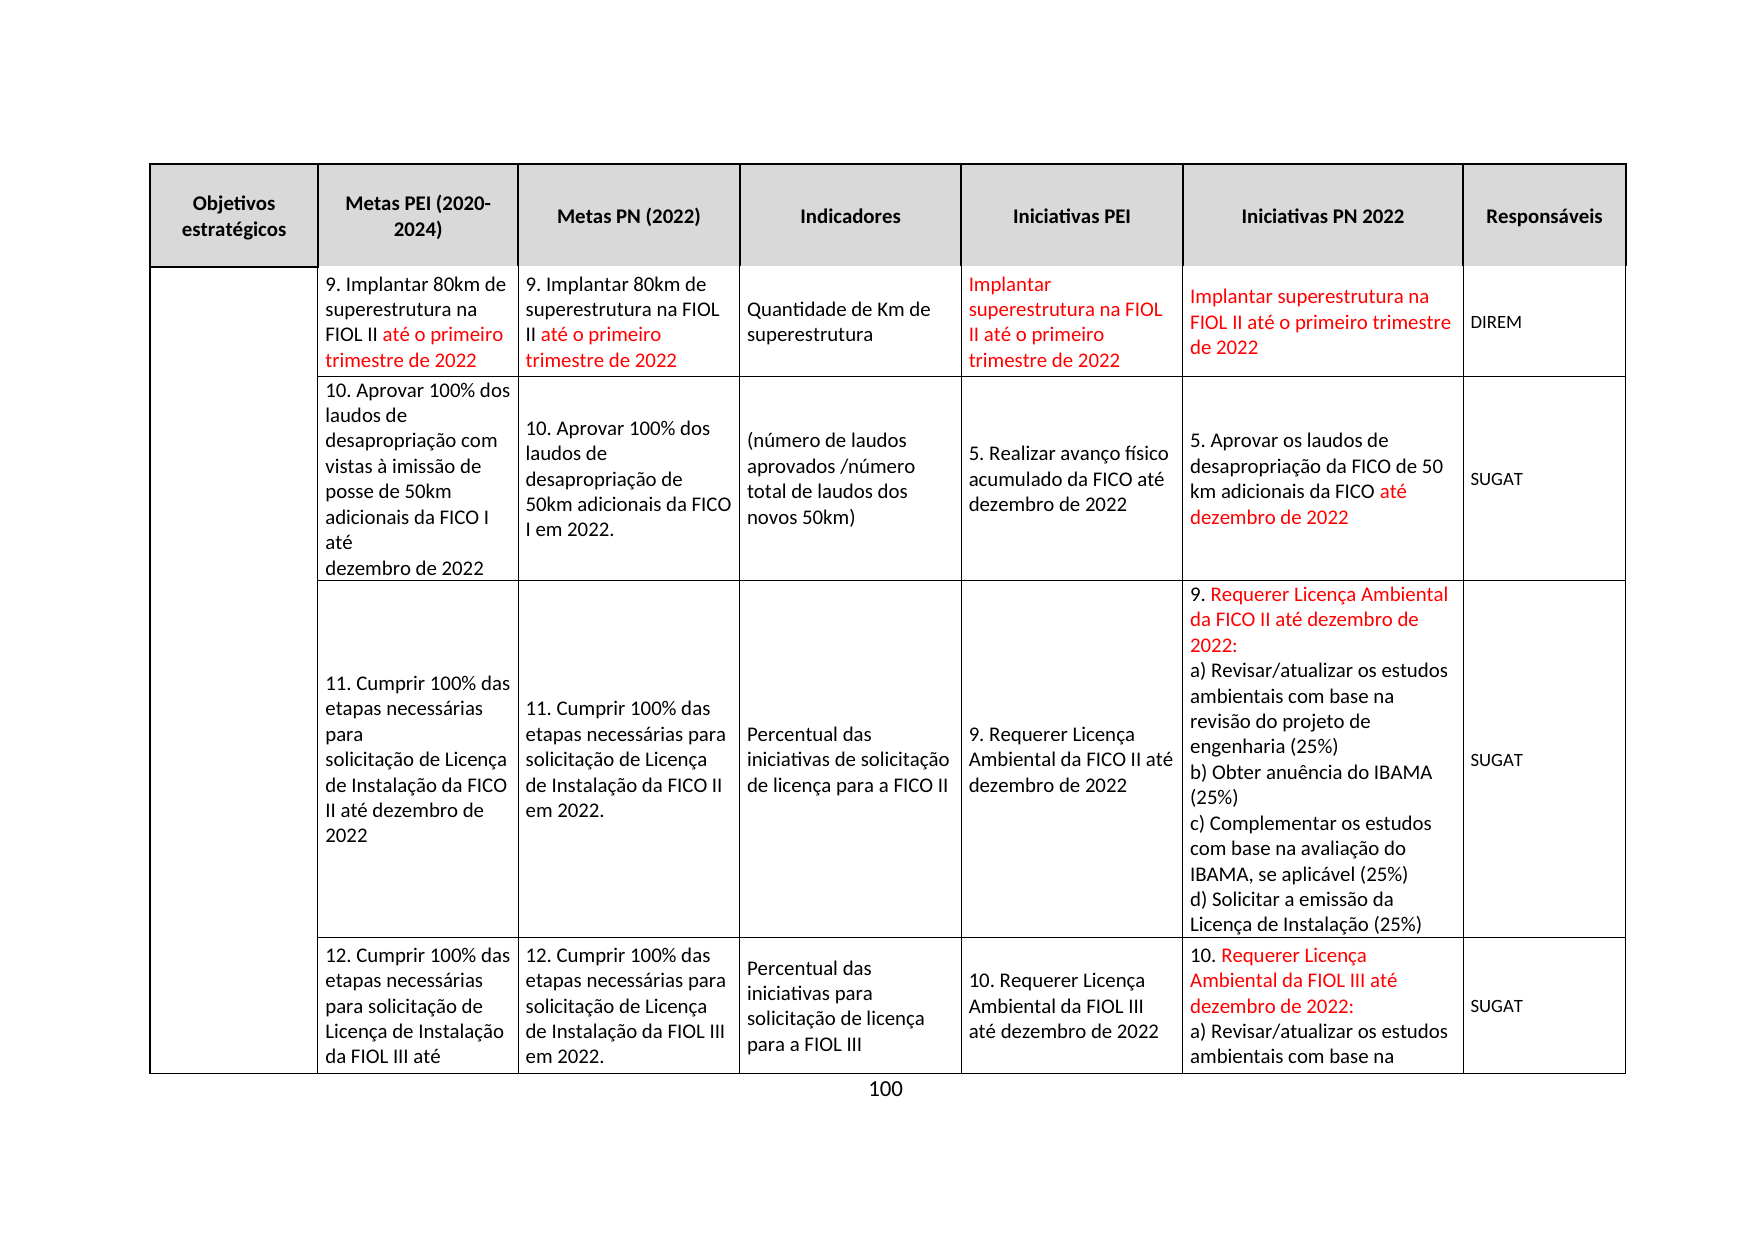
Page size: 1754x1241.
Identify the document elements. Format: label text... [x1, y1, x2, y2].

table_cell DIREM [1464, 266, 1625, 376]
table_cell 10. Aprovar 100% dos laudos de desapropriação com vistas à imissão de posse de 50km adicionais da FICO I até dezembro de 2022 [318, 377, 518, 580]
table_header Responsáveis [1464, 165, 1625, 266]
table_cell 9. Requerer Licença Ambiental da FICO II até dezembro de 2022: a) Revisar/atualizar os estudos ambientais com base na revisão do projeto de engenharia (25%) b) Obter anuência do IBAMA (25%) c) Complementar os estudos com base na avaliação do IBAMA, se aplicável (25%) d) Solicitar a emissão da Licença de Instalação (25%) [1183, 581, 1463, 937]
table_cell 11. Cumprir 100% das etapas necessárias para solicitação de Licença de Instalação da FICO II em 2022. [519, 581, 739, 937]
table_header Metas PEI (2020-2024) [319, 165, 517, 266]
table_cell Percentual das iniciativas de solicitação de licença para a FICO II [740, 581, 961, 937]
table_cell Percentual das iniciativas para solicitação de licença para a FIOL III [740, 938, 961, 1073]
table_cell 9. Implantar 80km de superestrutura na FIOL II até o primeiro trimestre de 2022 [318, 266, 518, 376]
table_cell 12. Cumprir 100% das etapas necessárias para solicitação de Licença de Instalação da FIOL III em 2022. [519, 938, 739, 1073]
table_cell 9. Implantar 80km de superestrutura na FIOL II até o primeiro trimestre de 2022 [519, 266, 739, 376]
table_cell Implantar superestrutura na FIOL II até o primeiro trimestre de 2022 [962, 266, 1182, 376]
table_cell 10. Requerer Licença Ambiental da FIOL III até dezembro de 2022: a) Revisar/atualizar os estudos ambientais com base na [1183, 938, 1463, 1073]
table_cell 10. Aprovar 100% dos laudos de desapropriação de 50km adicionais da FICO I em 2022. [519, 377, 739, 580]
table_header Objetivos estratégicos [151, 165, 317, 266]
table_cell [151, 268, 317, 1073]
table_header Indicadores [741, 165, 960, 266]
table_cell (número de laudos aprovados /número total de laudos dos novos 50km) [740, 377, 961, 580]
table_header Metas PN (2022) [519, 165, 739, 266]
table_cell 9. Requerer Licença Ambiental da FICO II até dezembro de 2022 [962, 581, 1182, 937]
table_cell SUGAT [1464, 581, 1625, 937]
table_header Iniciativas PN 2022 [1184, 165, 1462, 266]
table_cell Quantidade de Km de superestrutura [740, 266, 961, 376]
table_cell 11. Cumprir 100% das etapas necessárias para solicitação de Licença de Instalação da FICO II até dezembro de 2022 [318, 581, 518, 937]
table_cell 5. Realizar avanço físico acumulado da FICO até dezembro de 2022 [962, 377, 1182, 580]
table_cell 5. Aprovar os laudos de desapropriação da FICO de 50 km adicionais da FICO até dezembro de 2022 [1183, 377, 1463, 580]
table_cell SUGAT [1464, 377, 1625, 580]
table_cell Implantar superestrutura na FIOL II até o primeiro trimestre de 2022 [1183, 266, 1463, 376]
table_cell 10. Requerer Licença Ambiental da FIOL III até dezembro de 2022 [962, 938, 1182, 1073]
table_cell 12. Cumprir 100% das etapas necessárias para solicitação de Licença de Instalação da FIOL III até [318, 938, 518, 1073]
table_header Iniciativas PEI [962, 165, 1182, 266]
table_cell SUGAT [1464, 938, 1625, 1073]
